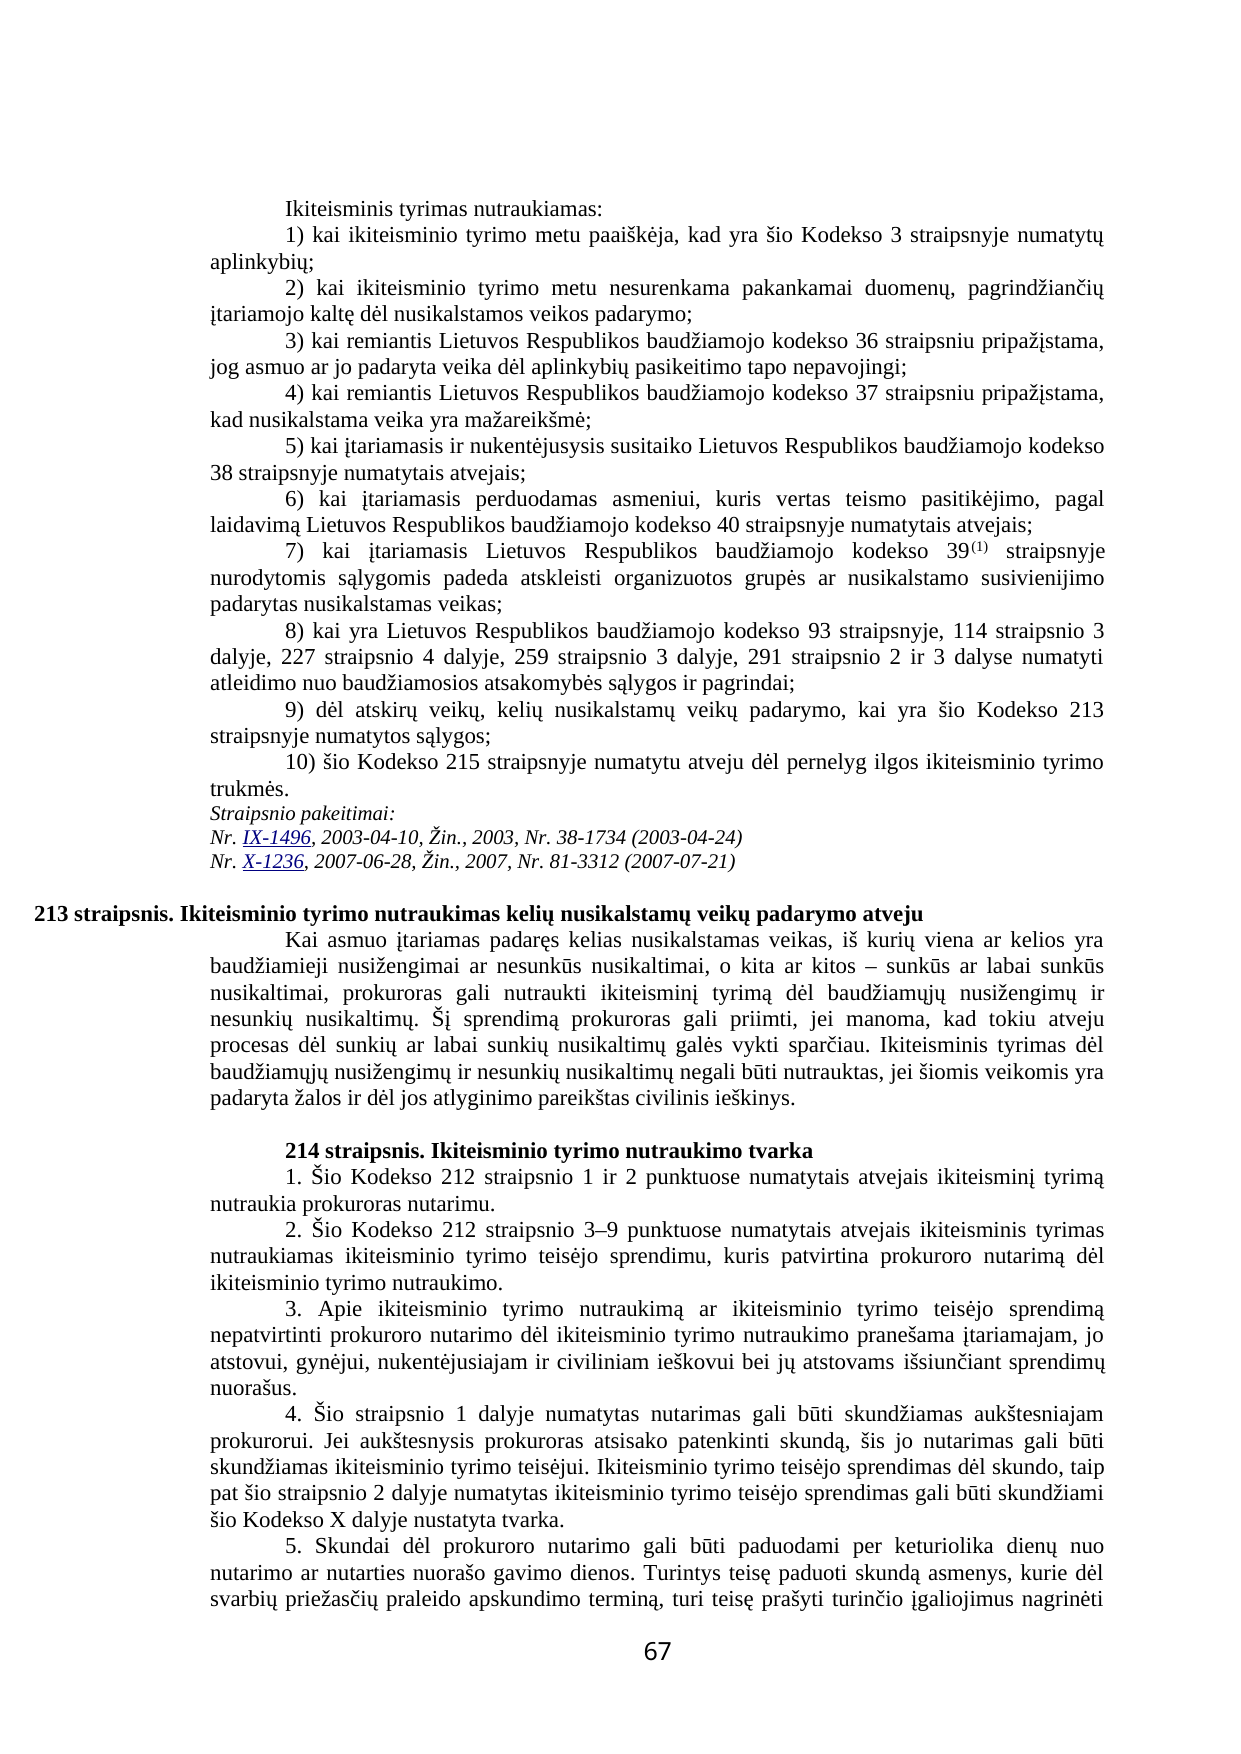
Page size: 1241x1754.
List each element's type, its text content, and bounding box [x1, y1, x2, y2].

text 6) kai įtariamasis perduodamas asmeniui, kuris vertas teismo pasitikėjimo, pagal laidavimą Lietuvos Respublikos baudžiamojo kodekso 40 straipsnyje numatytais atvejais; [210, 485, 1106, 538]
text 4. Šio straipsnio 1 dalyje numatytas nutarimas gali būti skundžiamas aukštesniajam prokurorui. Jei aukštesnysis prokuroras atsisako patenkinti skundą, šis jo nutarimas gali būti skundžiamas ikiteisminio tyrimo teisėjui. Ikiteisminio tyrimo teisėjo sprendimas dėl skundo, taip pat šio straipsnio 2 dalyje numatytas ikiteisminio tyrimo teisėjo sprendimas gali būti skundžiami šio Kodekso X dalyje nustatyta tvarka. [210, 1400, 1106, 1532]
text 1) kai ikiteisminio tyrimo metu paaiškėja, kad yra šio Kodekso 3 straipsnyje numatytų aplinkybių; [210, 221, 1106, 274]
text 1. Šio Kodekso 212 straipsnio 1 ir 2 punktuose numatytais atvejais ikiteisminį tyrimą nutraukia prokuroras nutarimu. [210, 1163, 1106, 1216]
text 3) kai remiantis Lietuvos Respublikos baudžiamojo kodekso 36 straipsniu pripažįstama, jog asmuo ar jo padaryta veika dėl aplinkybių pasikeitimo tapo nepavojingi; [210, 327, 1106, 379]
text 2. Šio Kodekso 212 straipsnio 3–9 punktuose numatytais atvejais ikiteisminis tyrimas nutraukiamas ikiteisminio tyrimo teisėjo sprendimu, kuris patvirtina prokuroro nutarimą dėl ikiteisminio tyrimo nutraukimo. [210, 1216, 1106, 1295]
text 214 straipsnis. Ikiteisminio tyrimo nutraukimo tvarka [210, 1137, 1106, 1163]
text 7) kai įtariamasis Lietuvos Respublikos baudžiamojo kodekso 39(1) straipsnyje nurodytomis sąlygomis padeda atskleisti organizuotos grupės ar nusikalstamo susivienijimo padarytas nusikalstamas veikas; [210, 538, 1106, 617]
text Kai asmuo įtariamas padaręs kelias nusikalstamas veikas, iš kurių viena ar kelios yra baudžiamieji nusižengimai ar nesunkūs nusikaltimai, o kita ar kitos – sunkūs ar labai sunkūs nusikaltimai, prokuroras gali nutraukti ikiteisminį tyrimą dėl baudžiamųjų nusižengimų ir nesunkių nusikaltimų. Šį sprendimą prokuroras gali priimti, jei manoma, kad tokiu atveju procesas dėl sunkių ar labai sunkių nusikaltimų galės vykti sparčiau. Ikiteisminis tyrimas dėl baudžiamųjų nusižengimų ir nesunkių nusikaltimų negali būti nutrauktas, jei šiomis veikomis yra padaryta žalos ir dėl jos atlyginimo pareikštas civilinis ieškinys. [210, 926, 1106, 1111]
text 8) kai yra Lietuvos Respublikos baudžiamojo kodekso 93 straipsnyje, 114 straipsnio 3 dalyje, 227 straipsnio 4 dalyje, 259 straipsnio 3 dalyje, 291 straipsnio 2 ir 3 dalyse numatyti atleidimo nuo baudžiamosios atsakomybės sąlygos ir pagrindai; [210, 617, 1106, 696]
text 4) kai remiantis Lietuvos Respublikos baudžiamojo kodekso 37 straipsniu pripažįstama, kad nusikalstama veika yra mažareikšmė; [210, 379, 1106, 432]
text Straipsnio pakeitimai: [210, 801, 1106, 825]
text 5. Skundai dėl prokuroro nutarimo gali būti paduodami per keturiolika dienų nuo nutarimo ar nutarties nuorašo gavimo dienos. Turintys teisę paduoti skundą asmenys, kurie dėl svarbių priežasčių praleido apskundimo terminą, turi teisę prašyti turinčio įgaliojimus nagrinėti [210, 1532, 1106, 1611]
text 3. Apie ikiteisminio tyrimo nutraukimą ar ikiteisminio tyrimo teisėjo sprendimą nepatvirtinti prokuroro nutarimo dėl ikiteisminio tyrimo nutraukimo pranešama įtariamajam, jo atstovui, gynėjui, nukentėjusiajam ir civiliniam ieškovui bei jų atstovams išsiunčiant sprendimų nuorašus. [210, 1295, 1106, 1400]
text Nr. X-1236, 2007-06-28, Žin., 2007, Nr. 81-3312 (2007-07-21) [210, 849, 1106, 873]
text 9) dėl atskirų veikų, kelių nusikalstamų veikų padarymo, kai yra šio Kodekso 213 straipsnyje numatytos sąlygos; [210, 696, 1106, 748]
text 10) šio Kodekso 215 straipsnyje numatytu atveju dėl pernelyg ilgos ikiteisminio tyrimo trukmės. [210, 748, 1106, 801]
text 2) kai ikiteisminio tyrimo metu nesurenkama pakankamai duomenų, pagrindžiančių įtariamojo kaltę dėl nusikalstamos veikos padarymo; [210, 274, 1106, 327]
text Nr. IX-1496, 2003-04-10, Žin., 2003, Nr. 38-1734 (2003-04-24) [210, 825, 1106, 849]
text 213 straipsnis. Ikiteisminio tyrimo nutraukimas kelių nusikalstamų veikų padarymo atveju [34, 900, 1106, 926]
text 5) kai įtariamasis ir nukentėjusysis susitaiko Lietuvos Respublikos baudžiamojo kodekso 38 straipsnyje numatytais atvejais; [210, 432, 1106, 485]
text Ikiteisminis tyrimas nutraukiamas: [210, 195, 1106, 221]
